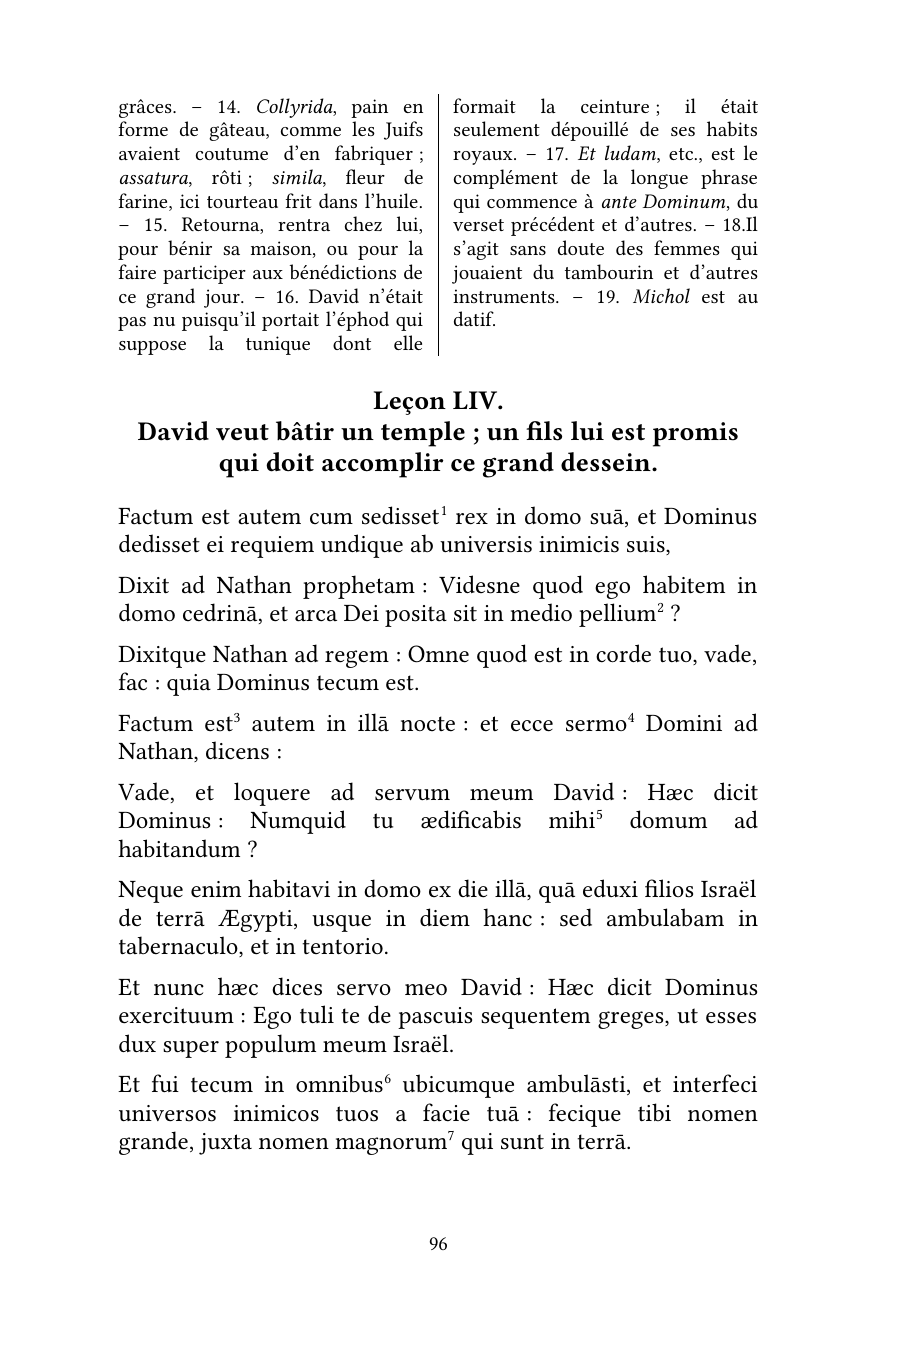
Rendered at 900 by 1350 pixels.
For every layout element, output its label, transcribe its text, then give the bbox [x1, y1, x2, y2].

text Et fui tecum in omnibus6 ubicumque ambulāsti, et interfeci universos inimicos tuos a facie tuā : fecique tibi nomen grande, juxta nomen magnorum7 qui sunt in terrā. [118, 1070, 758, 1156]
text Factum est autem cum sedisset1 rex in domo suā, et Dominus dedisset ei requiem undique ab universis inimicis suis, [118, 502, 758, 559]
text Et nunc hæc dices servo meo David : Hæc dicit Dominus exercituum : Ego tuli te de pascuis sequentem greges, ut esses dux super populum meum Israël. [118, 973, 758, 1058]
text Dixit ad Nathan prophetam : Videsne quod ego habitem in domo cedrinā, et arca Dei posita sit in medio pellium2 ? [118, 571, 758, 628]
text Factum est3 autem in illā nocte : et ecce sermo4 Domini ad Nathan, dicens : [118, 709, 758, 766]
text Vade, et loquere ad servum meum David : Hæc dicit Dominus : Numquid tu ædificabis mihi5 domum ad habitandum ? [118, 778, 758, 863]
text grâces. – 14. Collyrida, pain en forme de gâteau, comme les Juifs avaient coutume d’en fabriquer ; assatura, rôti ; simila, fleur de farine, ici tourteau frit dans l’huile. – 15. Retourna, rentra chez lui, pour bénir sa maison, ou pour la faire participer aux bénédictions de ce grand jour. – 16. David n’était pas nu puisqu’il portait l’éphod qui suppose la tunique dont elle [118, 94, 423, 356]
text Dixitque Nathan ad regem : Omne quod est in corde tuo, vade, fac : quia Dominus tecum est. [118, 640, 758, 697]
text Neque enim habitavi in domo ex die illā, quā eduxi filios Israël de terrā Ægypti, usque in diem hanc : sed ambulabam in tabernaculo, et in tentorio. [118, 875, 758, 961]
text formait la ceinture ; il était seulement dépouillé de ses habits royaux. – 17. Et ludam, etc., est le complément de la longue phrase qui commence à ante Dominum, du verset précédent et d’autres. – 18.Il s’agit sans doute des femmes qui jouaient du tambourin et d’autres instruments. – 19. Michol est au datif. [453, 94, 758, 332]
text Leçon LIV. David veut bâtir un temple ; un fils lui est promis qui doit accomplir ce grand dessein. [118, 385, 758, 478]
